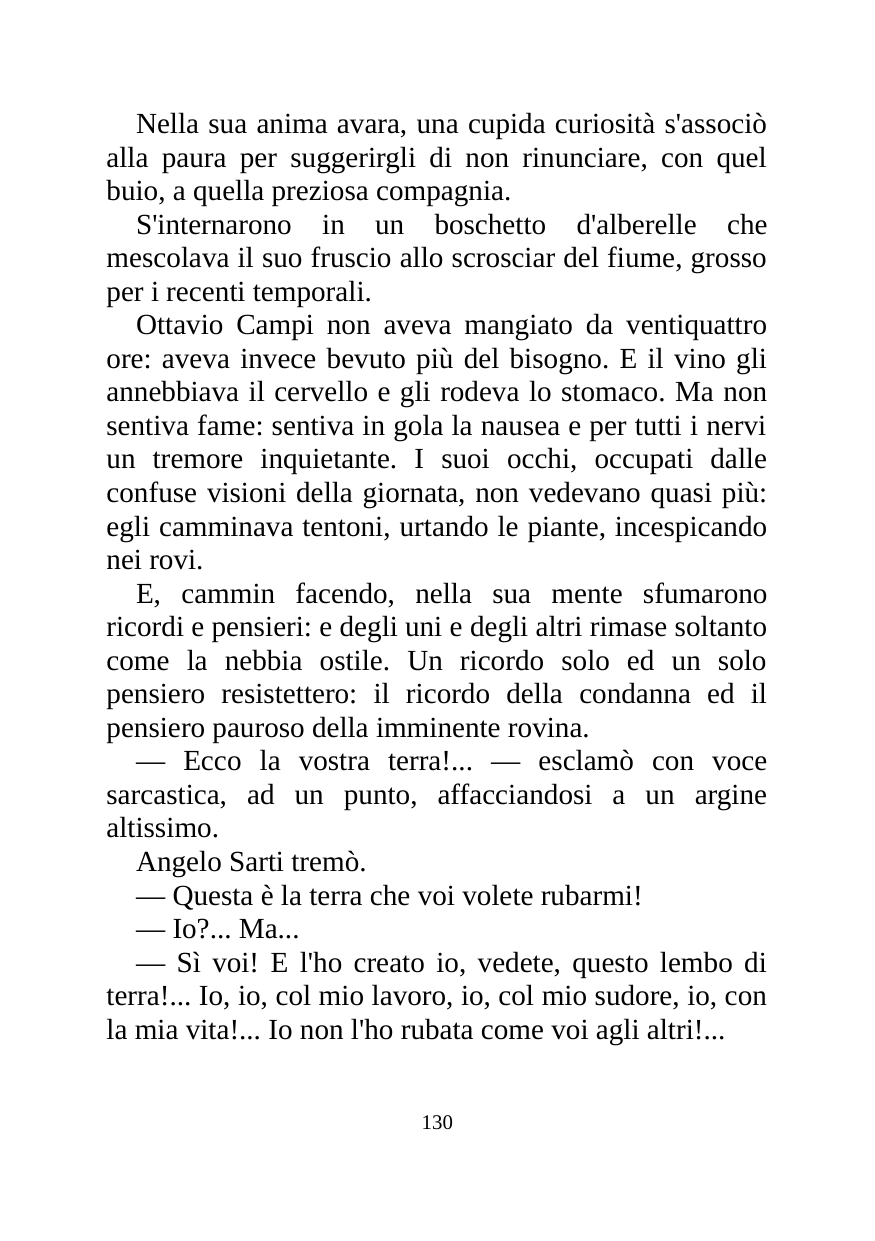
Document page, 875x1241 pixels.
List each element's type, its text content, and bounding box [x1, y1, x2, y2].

text Ottavio Campi non aveva mangiato da ventiquattro ore: aveva invece bevuto più del bisogno. E il vino gli annebbiava il cervello e gli rodeva lo stomaco. Ma non sentiva fame: sentiva in gola la nausea e per tutti i nervi un tremore inquietante. I suoi occhi, occupati dalle confuse visioni della giornata, non vedevano quasi più: egli camminava tentoni, urtando le piante, incespicando nei rovi. [106, 307, 768, 576]
text — Sì voi! E l'ho creato io, vedete, questo lembo di terra!... Io, io, col mio lavoro, io, col mio sudore, io, con la mia vita!... Io non l'ho rubata come voi agli altri!... [106, 945, 768, 1045]
text Nella sua anima avara, una cupida curiosità s'associò alla paura per suggerirgli di non rinunciare, con quel buio, a quella preziosa compagnia. [106, 106, 768, 207]
text — Questa è la terra che voi volete rubarmi! [106, 878, 768, 911]
text — Ecco la vostra terra!... — esclamò con voce sarcastica, ad un punto, affacciandosi a un argine altissimo. [106, 743, 768, 844]
text E, cammin facendo, nella sua mente sfumarono ricordi e pensieri: e degli uni e degli altri rimase soltanto come la nebbia ostile. Un ricordo solo ed un solo pensiero resistettero: il ricordo della condanna ed il pensiero pauroso della imminente rovina. [106, 576, 768, 743]
text Angelo Sarti tremò. [106, 844, 768, 878]
text S'internarono in un boschetto d'alberelle che mescolava il suo fruscio allo scrosciar del fiume, grosso per i recenti temporali. [106, 207, 768, 307]
text — Io?... Ma... [106, 911, 768, 945]
